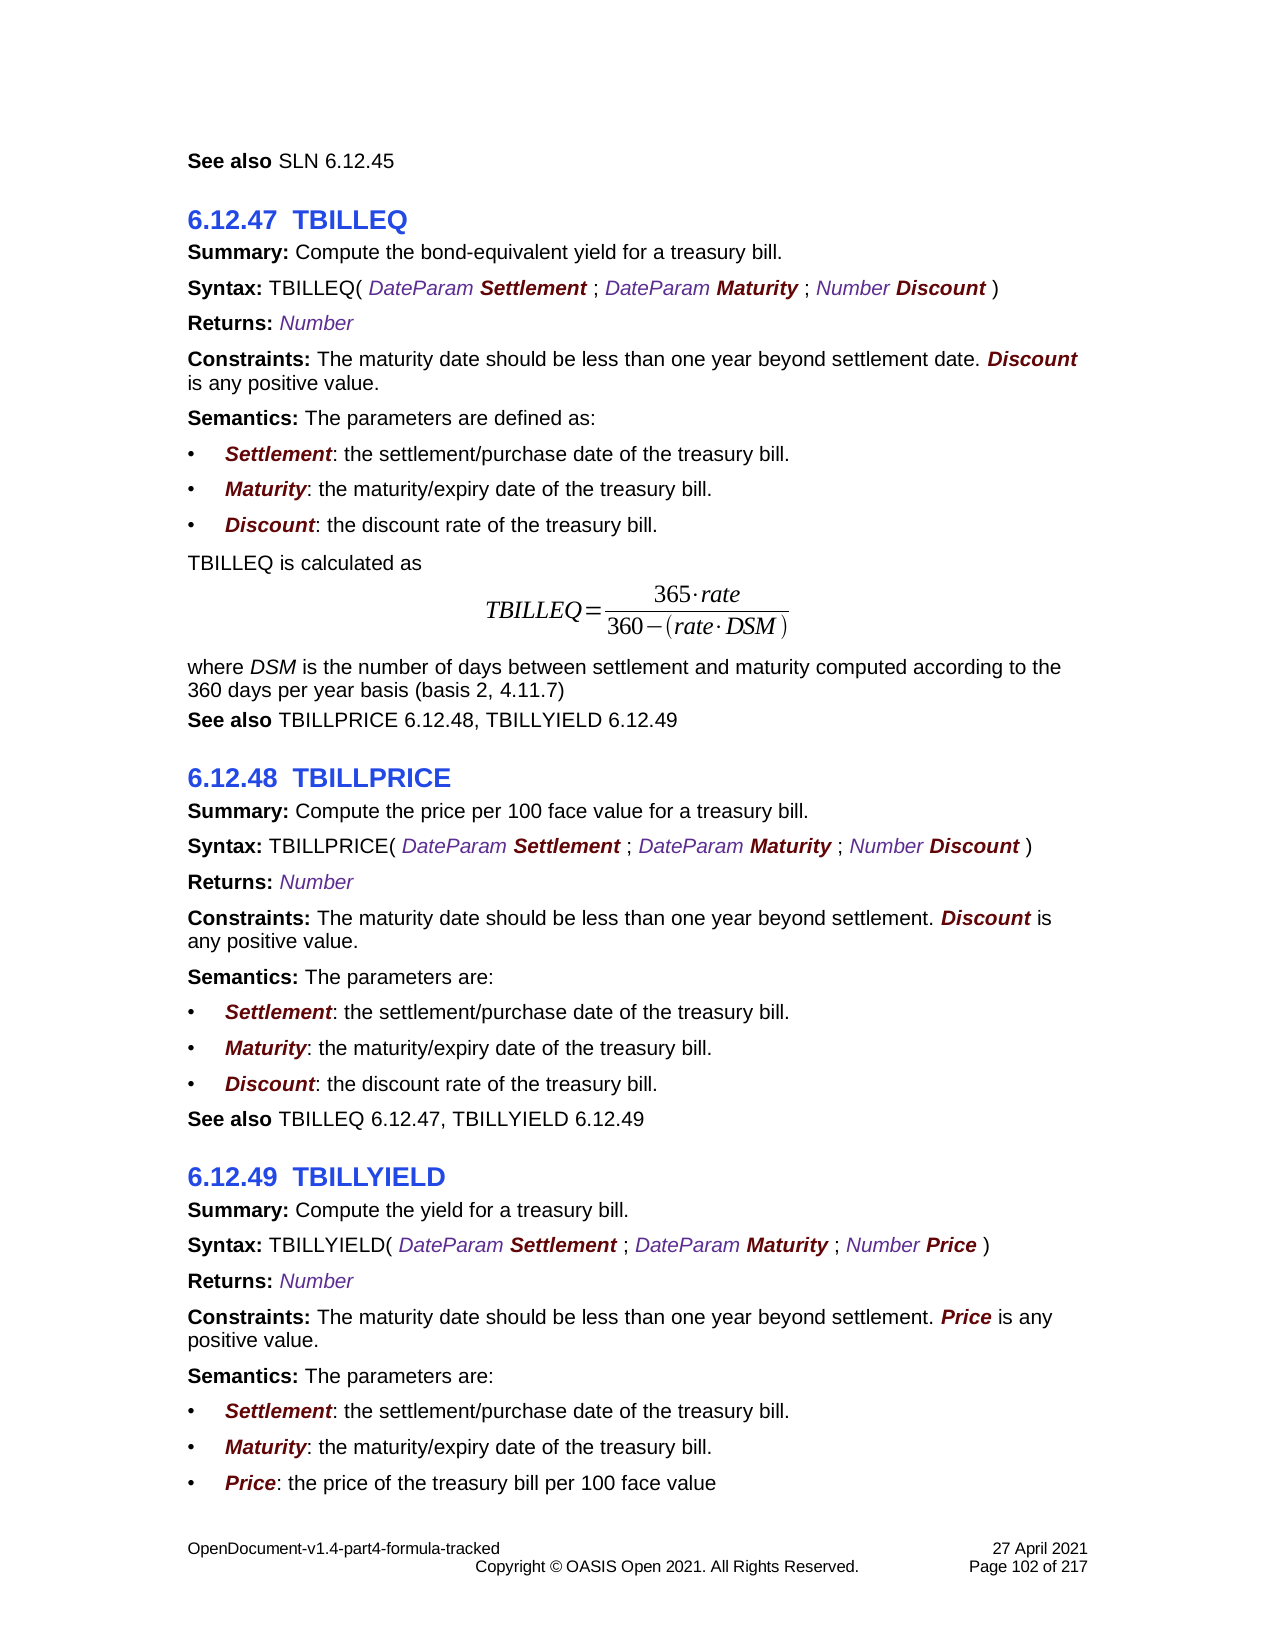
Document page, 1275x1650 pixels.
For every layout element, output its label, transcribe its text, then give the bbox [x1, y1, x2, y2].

text Syntax: TBILLYIELD( DateParam Settlement ; DateParam Maturity ; Number Price ) [187, 1234, 1088, 1257]
text Summary: Compute the yield for a treasury bill. [187, 1198, 1088, 1222]
list Discount: the discount rate of the treasury bill. [187, 513, 1088, 537]
list Maturity: the maturity/expiry date of the treasury bill. [187, 1036, 1088, 1060]
text Constraints: The maturity date should be less than one year beyond settlement. Price is any positive value. [187, 1305, 1088, 1352]
text Summary: Compute the price per 100 face value for a treasury bill. [187, 799, 1088, 823]
text Semantics: The parameters are: [187, 965, 1088, 989]
text Returns: Number [187, 312, 1088, 335]
subtitle TBILLYIELD [187, 1162, 1088, 1192]
text Constraints: The maturity date should be less than one year beyond settlement. Discount is any positive value. [187, 906, 1088, 953]
list Settlement: the settlement/purchase date of the treasury bill. [187, 1400, 1088, 1423]
list Price: the price of the treasury bill per 100 face value [187, 1471, 1088, 1495]
text where DSM is the number of days between settlement and maturity computed according to the 360 days per year basis (basis 2, 4.11.7) [187, 655, 1088, 702]
subtitle TBILLPRICE [187, 763, 1088, 793]
text Returns: Number [187, 1269, 1088, 1293]
text TBILLEQ is calculated as [187, 551, 1088, 575]
subtitle TBILLEQ [187, 204, 1088, 234]
text Summary: Compute the bond-equivalent yield for a treasury bill. [187, 241, 1088, 264]
list Maturity: the maturity/expiry date of the treasury bill. [187, 1436, 1088, 1459]
text Returns: Number [187, 870, 1088, 894]
text Semantics: The parameters are: [187, 1364, 1088, 1388]
text See also TBILLPRICE 6.12.48, TBILLYIELD 6.12.49 [187, 708, 1088, 732]
list Settlement: the settlement/purchase date of the treasury bill. [187, 1001, 1088, 1024]
text Syntax: TBILLEQ( DateParam Settlement ; DateParam Maturity ; Number Discount ) [187, 276, 1088, 300]
text Semantics: The parameters are defined as: [187, 407, 1088, 430]
text Constraints: The maturity date should be less than one year beyond settlement date. Discount is any positive value. [187, 347, 1088, 394]
list Discount: the discount rate of the treasury bill. [187, 1072, 1088, 1096]
list Maturity: the maturity/expiry date of the treasury bill. [187, 478, 1088, 501]
list Settlement: the settlement/purchase date of the treasury bill. [187, 442, 1088, 466]
text See also TBILLEQ 6.12.47, TBILLYIELD 6.12.49 [187, 1108, 1088, 1131]
text See also SLN 6.12.45 [187, 150, 1088, 173]
text Syntax: TBILLPRICE( DateParam Settlement ; DateParam Maturity ; Number Discount ) [187, 835, 1088, 858]
